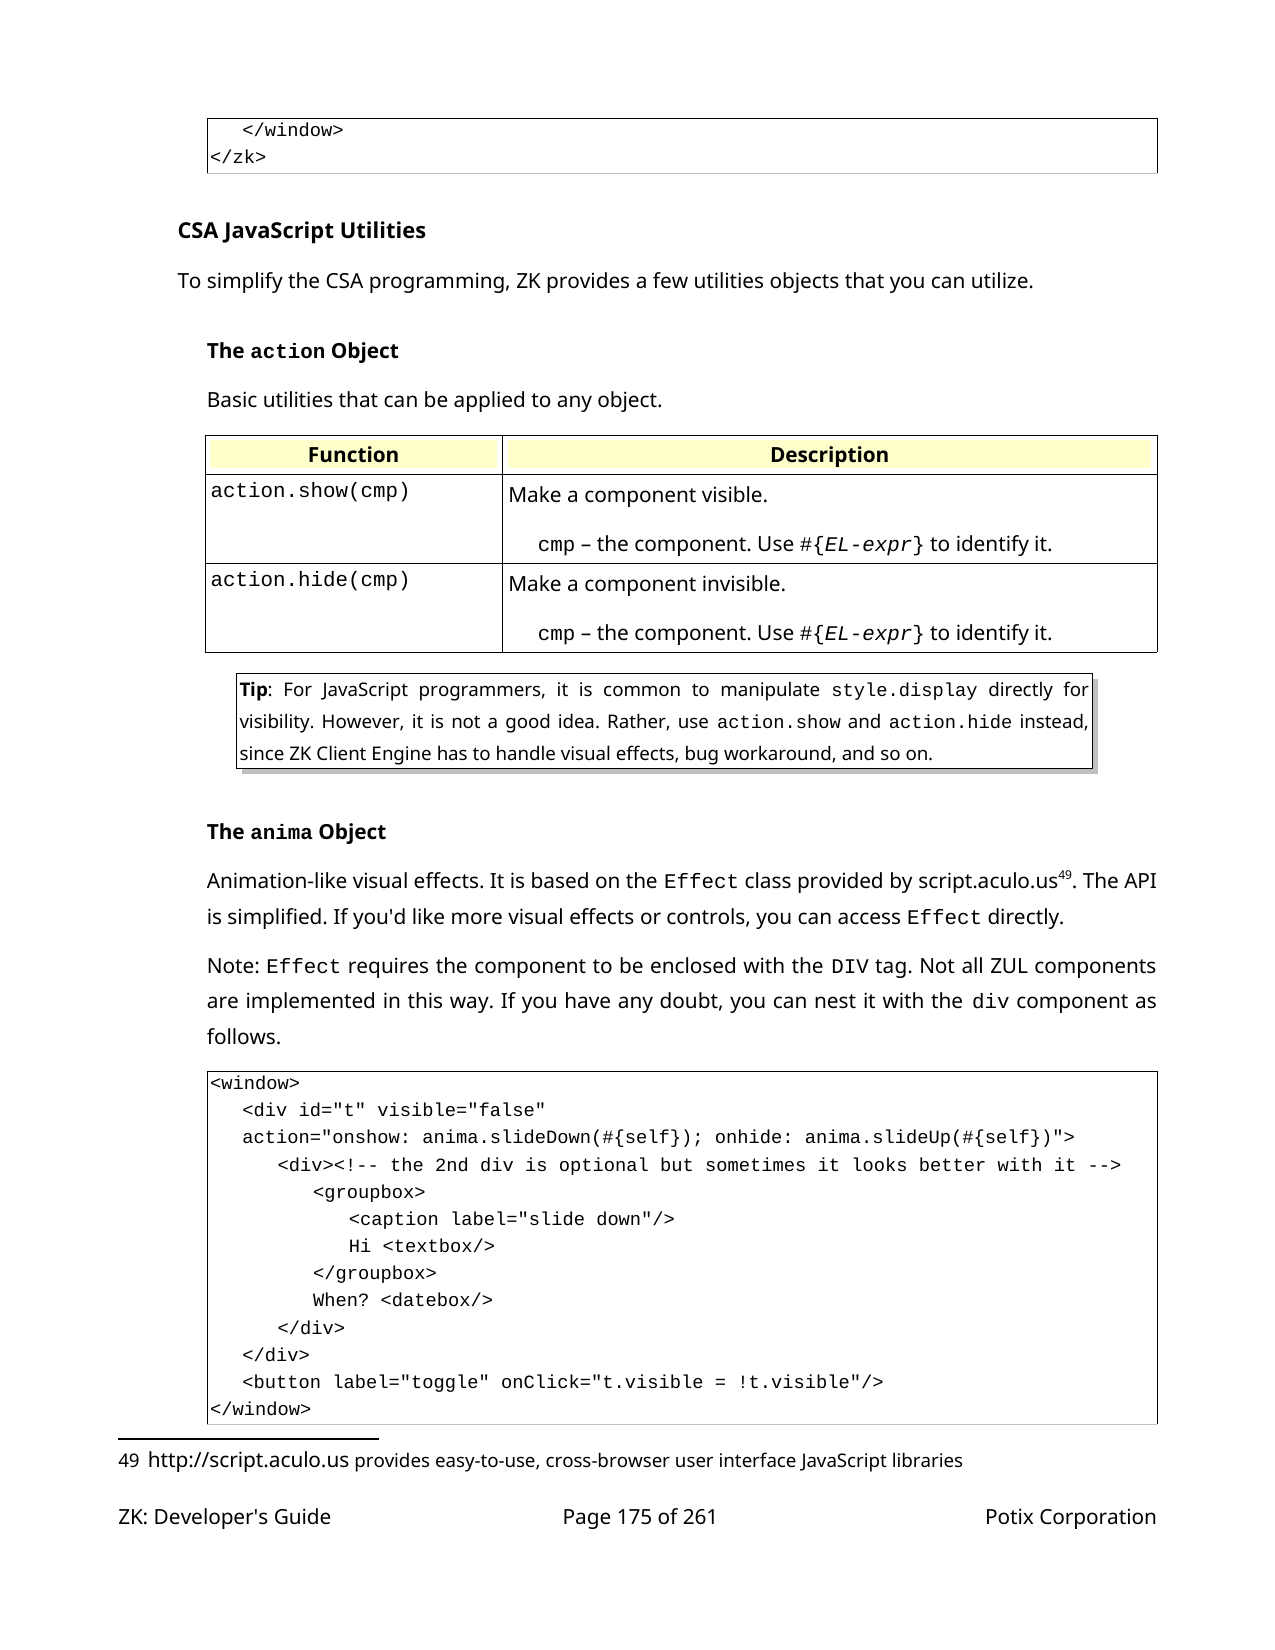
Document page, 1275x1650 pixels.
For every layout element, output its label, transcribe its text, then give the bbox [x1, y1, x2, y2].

table_cell action.show(cmp) [206, 475, 502, 563]
text <groupbox> [208, 1179, 1157, 1204]
text </window> [208, 1397, 1157, 1424]
text When? <datebox/> [208, 1288, 1157, 1313]
subtitle CSA JavaScript Utilities [177, 215, 1157, 245]
subtitle The action Object [207, 336, 1157, 365]
text To simplify the CSA programming, ZK provides a few utilities objects that you can utilize. [177, 266, 1157, 294]
text Note: Effect requires the component to be enclosed with the DIV tag. Not all ZUL components are implemented in this way. If you have any doubt, you can nest it with the div component as follows. [207, 951, 1157, 1050]
text </zk> [208, 145, 1157, 173]
text Basic utilities that can be applied to any object. [207, 386, 1157, 414]
text action="onshow: anima.slideDown(#{self}); onhide: anima.slideUp(#{self})"> [208, 1125, 1157, 1149]
text http://script.aculo.us provides easy-to-use, cross-browser user interface JavaScript libraries [118, 1445, 1157, 1473]
table_cell Make a component invisible. cmp – the component. Use #{EL-expr} to identify it. [503, 564, 1157, 652]
table_header Description [503, 436, 1157, 474]
text Animation-like visual effects. It is based on the Effect class provided by script.aculo.us. The API is simplified. If you'd like more visual effects or controls, you can access Effect directly. [207, 866, 1157, 930]
text Hi <textbox/> [208, 1234, 1157, 1258]
table_cell Make a component visible. cmp – the component. Use #{EL-expr} to identify it. [503, 475, 1157, 563]
text </window> [208, 119, 1157, 142]
text <button label="toggle" onClick="t.visible = !t.visible"/> [208, 1370, 1157, 1394]
text </div> [208, 1343, 1157, 1367]
table_header Function [206, 436, 502, 474]
text </div> [208, 1316, 1157, 1340]
text <window> [208, 1072, 1157, 1095]
text <caption label="slide down"/> [208, 1207, 1157, 1231]
text Tip: For JavaScript programmers, it is common to manipulate style.display directly for visibility. However, it is not a good idea. Rather, use action.show and action.hide instead, since ZK Client Engine has to handle visual effects, bug workaround, and so on. [237, 674, 1092, 768]
text <div><!-- the 2nd div is optional but sometimes it looks better with it --> [208, 1152, 1157, 1177]
subtitle The anima Object [207, 817, 1157, 846]
text <div id="t" visible="false" [208, 1098, 1157, 1122]
table_cell action.hide(cmp) [206, 564, 502, 652]
text </groupbox> [208, 1261, 1157, 1285]
